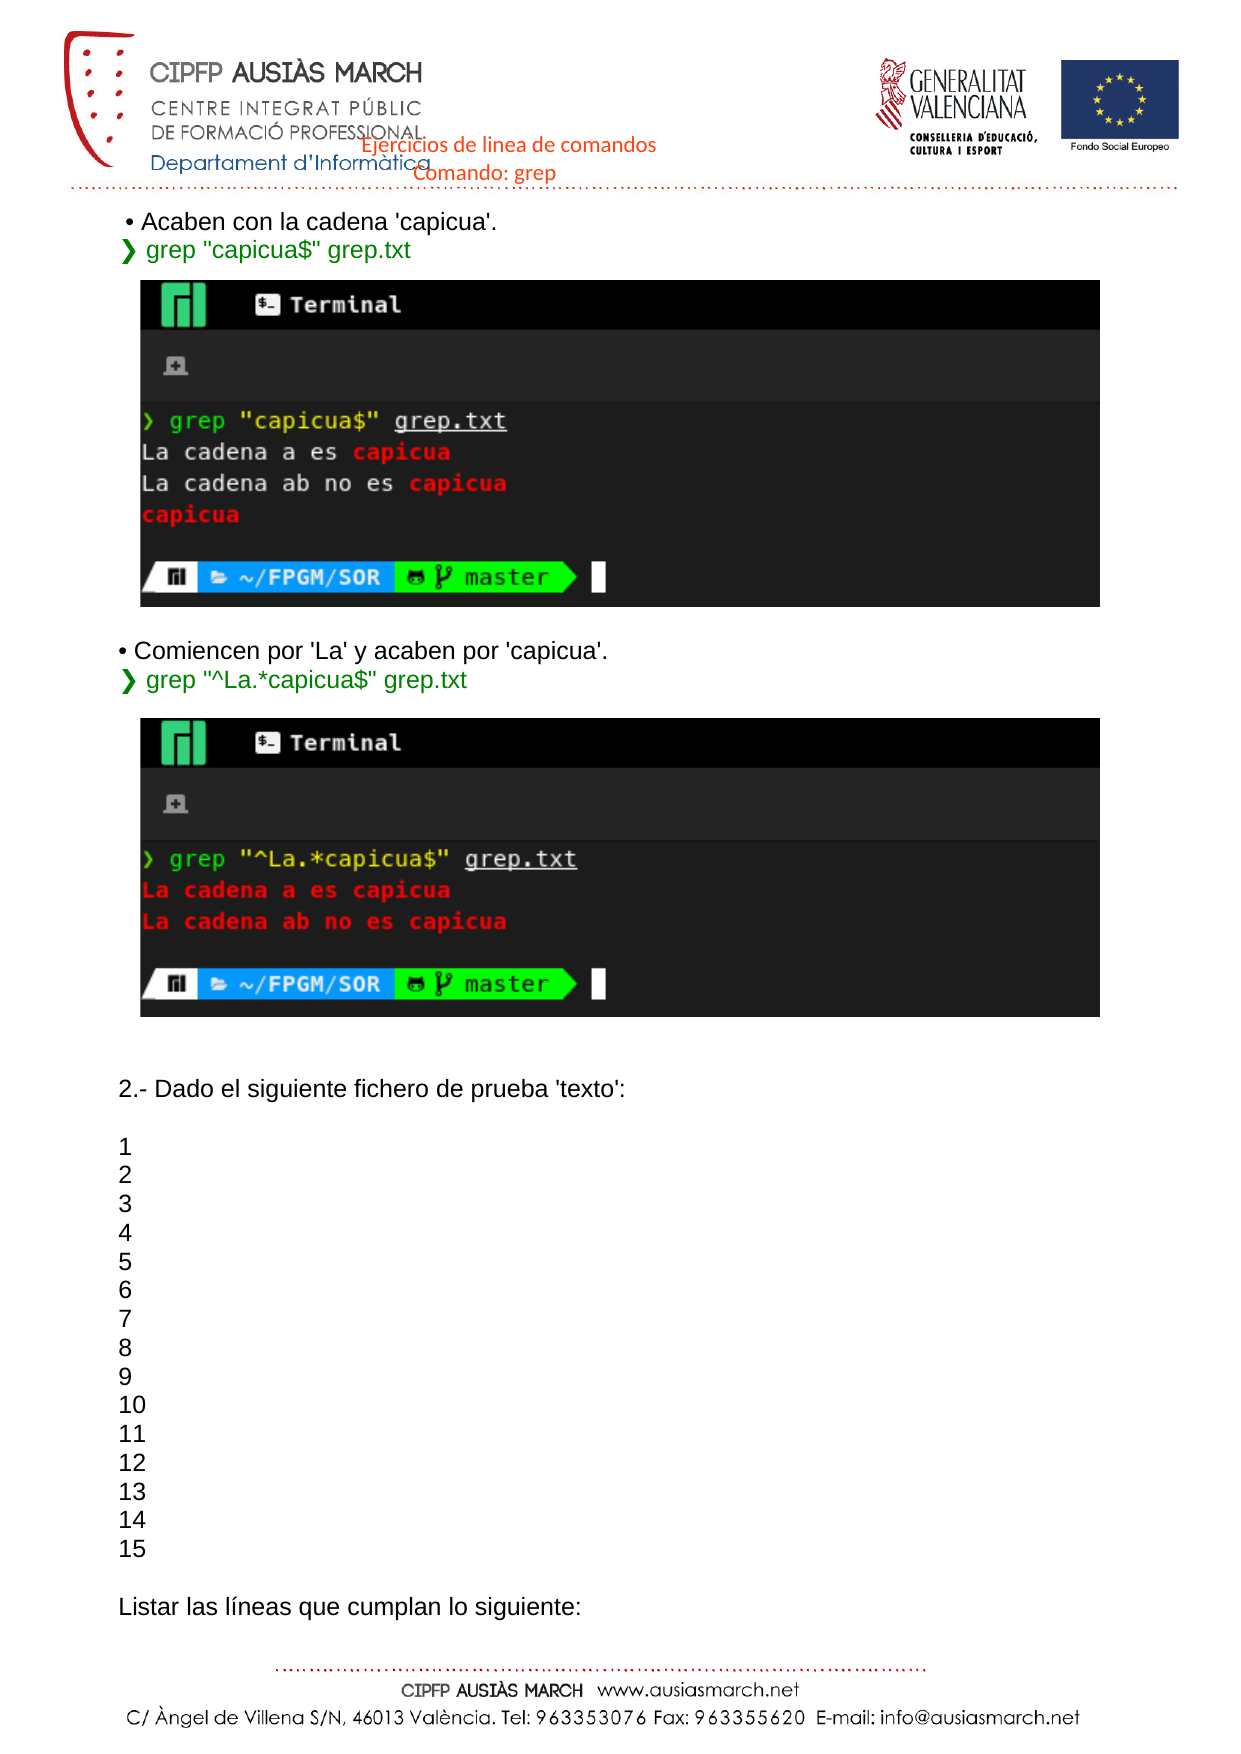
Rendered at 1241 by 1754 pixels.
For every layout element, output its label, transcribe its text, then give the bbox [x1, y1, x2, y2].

text 13 [118, 1477, 1122, 1506]
text 2 [118, 1161, 1122, 1189]
text 15 [118, 1534, 1122, 1563]
text ❯ grep "^La.*capicua$" grep.txt [118, 664, 1122, 693]
text 6 [118, 1276, 1122, 1304]
text 9 [118, 1362, 1122, 1391]
picture [140, 718, 1100, 1017]
text • Comiencen por 'La' y acaben por 'capicua'. [118, 636, 1122, 664]
text 3 [118, 1189, 1122, 1218]
text 8 [118, 1333, 1122, 1362]
text 1 [118, 1132, 1122, 1161]
picture [122, 1662, 1083, 1731]
picture [57, 25, 1185, 194]
text 4 [118, 1218, 1122, 1247]
picture [140, 280, 1100, 607]
text 2.- Dado el siguiente fichero de prueba 'texto': [118, 1074, 1122, 1103]
text 7 [118, 1304, 1122, 1333]
text • Acaben con la cadena 'capicua'. [118, 207, 1122, 236]
text 14 [118, 1506, 1122, 1534]
text ❯ grep "capicua$" grep.txt [118, 236, 1122, 264]
text Listar las líneas que cumplan lo siguiente: [118, 1592, 1122, 1621]
text 5 [118, 1247, 1122, 1276]
text 12 [118, 1448, 1122, 1477]
text 10 [118, 1391, 1122, 1419]
text 11 [118, 1419, 1122, 1448]
